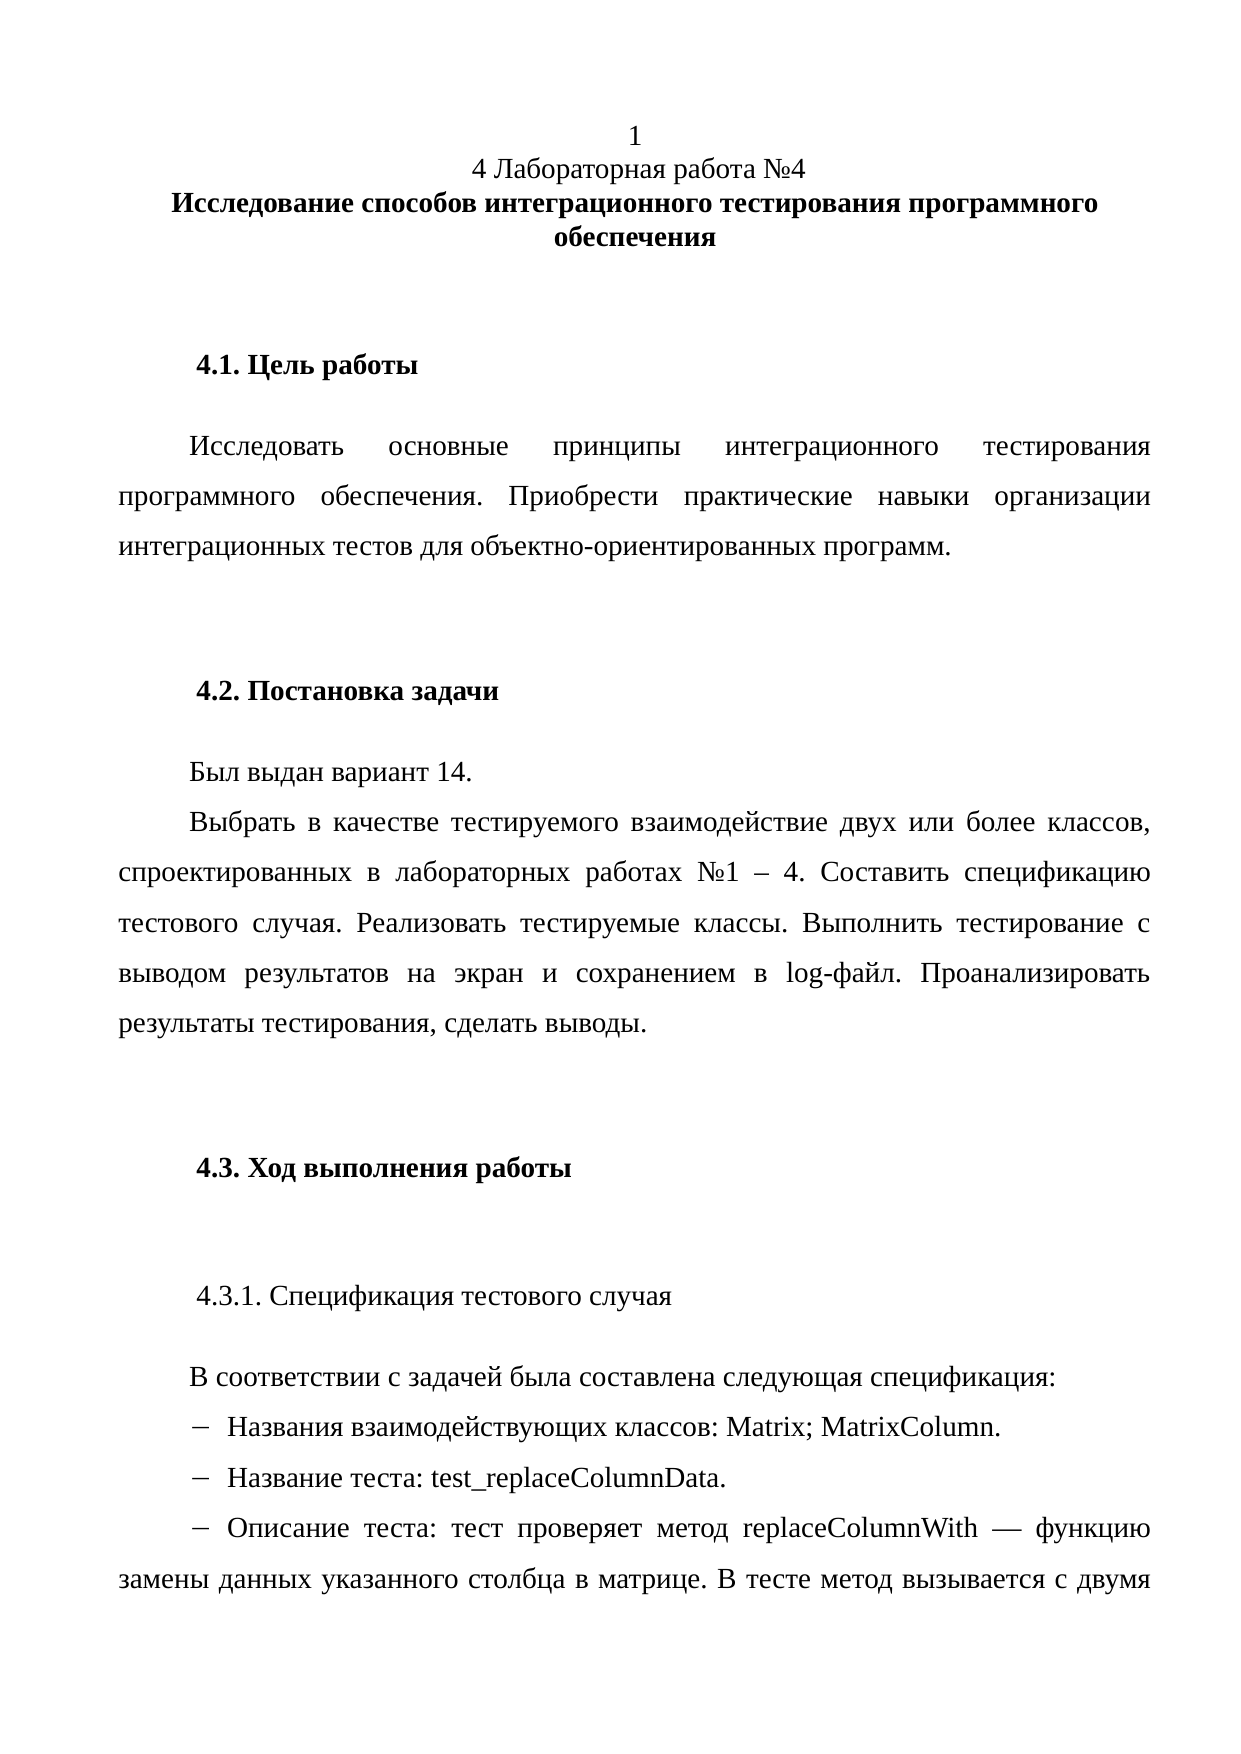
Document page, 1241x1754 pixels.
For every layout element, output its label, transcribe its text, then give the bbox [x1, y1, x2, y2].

text Выбрать в качестве тестируемого взаимодействие двух или более классов, спроектированных в лабораторных работах №1 – 4. Составить спецификацию тестового случая. Реализовать тестируемые классы. Выполнить тестирование с выводом результатов на экран и сохранением в log-файл. Проанализировать результаты тестирования, сделать выводы. [118, 804, 1152, 1039]
subtitle Лабораторная работа №4 [118, 152, 1152, 185]
text Был выдан вариант 14. [118, 754, 1152, 787]
subtitle Исследование способов интеграционного тестирования программного обеспечения [118, 185, 1152, 252]
text Исследовать основные принципы интеграционного тестирования программного обеспечения. Приобрести практические навыки организации интеграционных тестов для объектно-ориентированных программ. [118, 428, 1152, 562]
list Названия взаимодействующих классов: Matrix; MatrixColumn. [118, 1409, 1152, 1443]
subtitle Постановка задачи [118, 673, 1152, 707]
text В соответствии с задачей была составлена следующая спецификация: [118, 1359, 1152, 1393]
subtitle Ход выполнения работы [118, 1150, 1152, 1184]
subtitle Цель работы [118, 347, 1152, 380]
subtitle Спецификация тестового случая [118, 1278, 1152, 1312]
list Описание теста: тест проверяет метод replaceColumnWith — функцию замены данных указанного столбца в матрице. В тесте метод вызывается с двумя [118, 1510, 1152, 1594]
list Название теста: test_replaceColumnData. [118, 1460, 1152, 1493]
